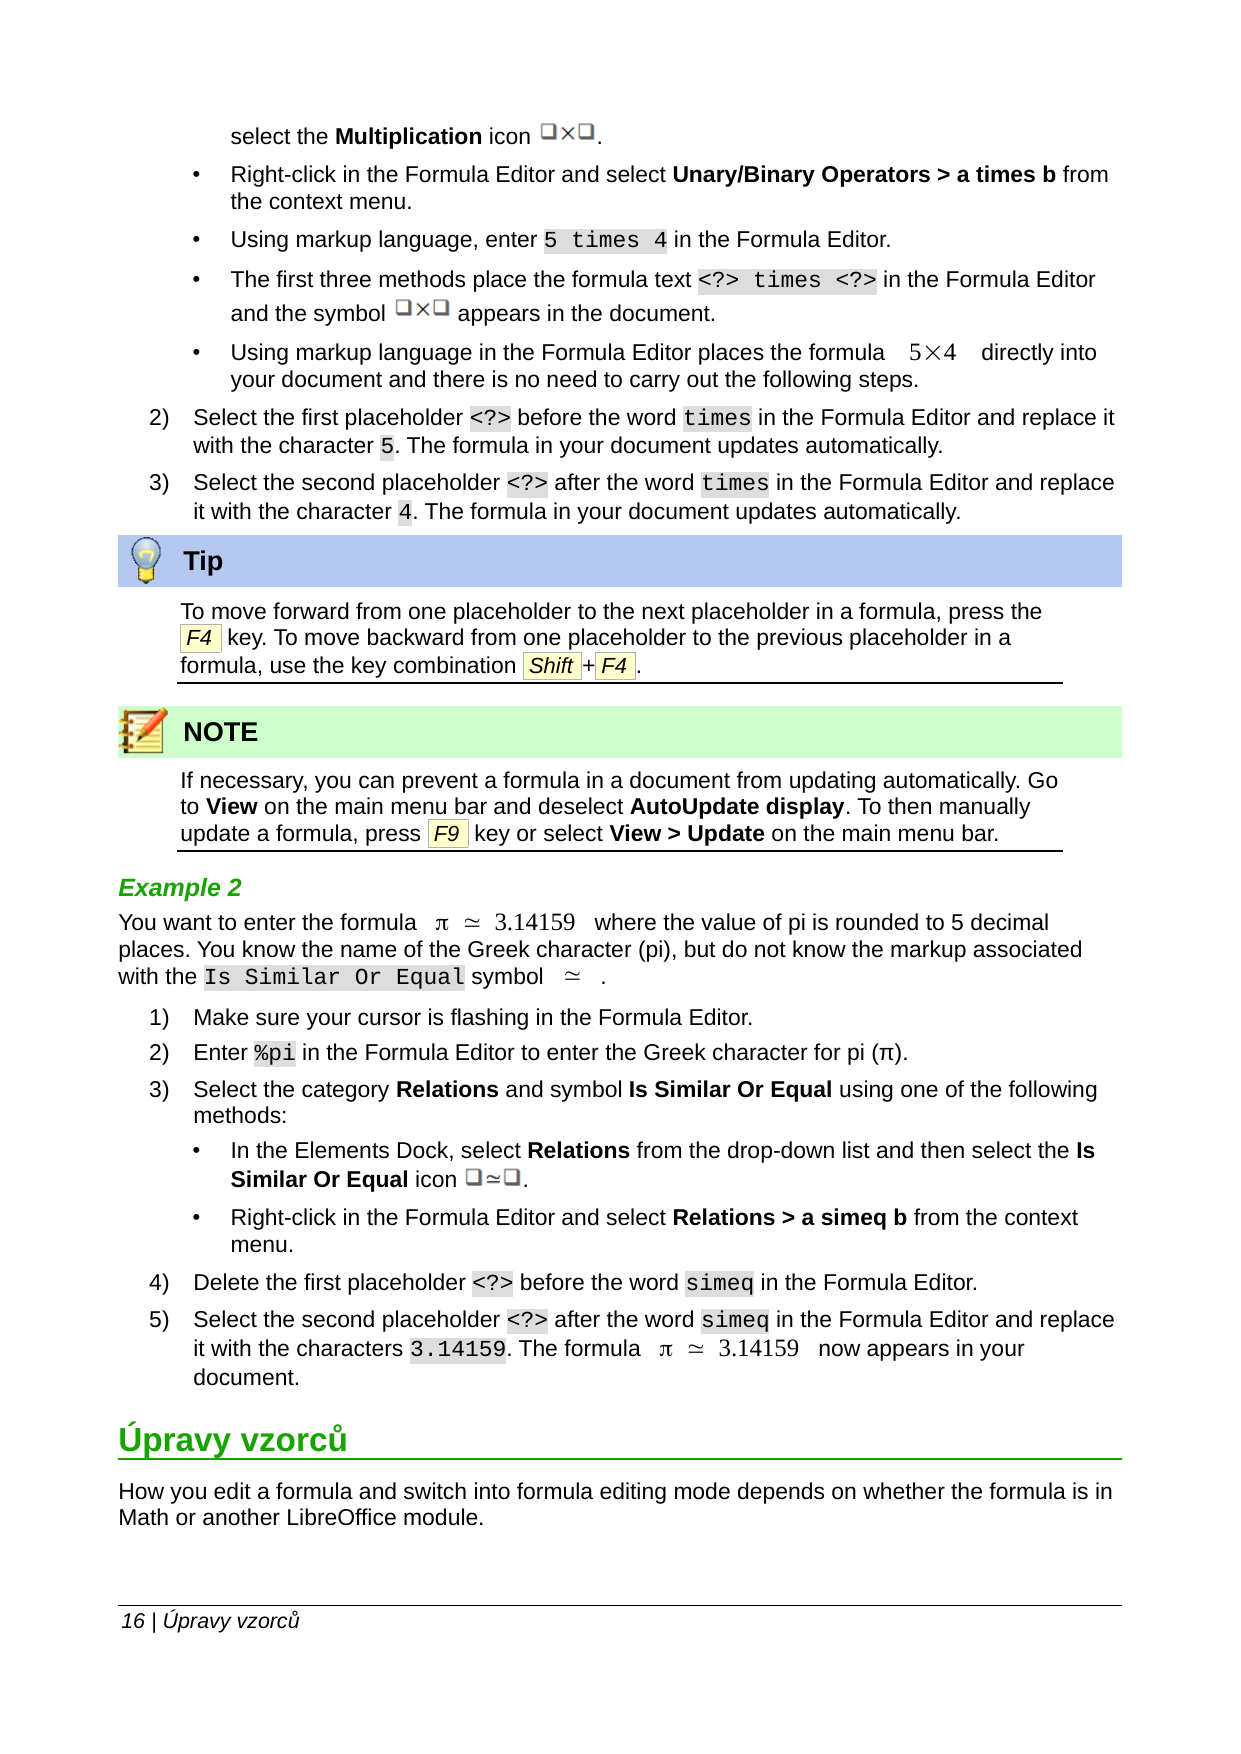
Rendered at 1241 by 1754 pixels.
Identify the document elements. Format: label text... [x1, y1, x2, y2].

text To move forward from one placeholder to the next placeholder in a formula, press the F4 key. To move backward from one placeholder to the previous placeholder in a formula, use the key combination Shift+F4. [177, 595, 1063, 682]
list Right-click in the Formula Editor and select Unary/Binary Operators > a times b from the context menu. [192, 161, 1122, 214]
picture [537, 118, 597, 145]
text If necessary, you can prevent a formula in a document from updating automatically. Go to View on the main menu bar and deselect AutoUpdate display. To then manually update a formula, press F9 key or select View > Update on the main menu bar. [177, 764, 1063, 850]
list Select the category Relations and symbol Is Similar Or Equal using one of the following methods: [169, 1076, 1122, 1129]
subtitle NOTE [118, 706, 1122, 758]
text You want to enter the formulawhere the value of pi is rounded to 5 decimal places. You know the name of the Greek character (pi), but do not know the markup associated with the Is Similar Or Equal symbol. [118, 908, 1122, 991]
list Select the first placeholder <?> before the word times in the Formula Editor and replace it with the character 5. The formula in your document updates automatically. [169, 404, 1122, 461]
subtitle Tip [170, 535, 1122, 587]
list Using markup language, enter 5 times 4 in the Formula Editor. [192, 226, 1122, 254]
picture [119, 535, 170, 587]
list Select the second placeholder <?> after the word times in the Formula Editor and replace it with the character 4. The formula in your document updates automatically. [169, 469, 1122, 526]
list Using markup language in the Formula Editor places the formula directly into your document and there is no need to carry out the following steps. [192, 338, 1122, 392]
picture [119, 706, 170, 757]
list select the Multiplication icon . [192, 118, 1122, 149]
list In the Elements Dock, select Relations from the drop-down list and then select the Is Similar Or Equal icon . [192, 1137, 1122, 1192]
picture [463, 1163, 523, 1188]
subtitle Úpravy vzorců [118, 1419, 1122, 1458]
text How you edit a formula and switch into formula editing mode depends on whether the formula is in Math or another LibreOffice module. [118, 1478, 1122, 1531]
list The first three methods place the formula text <?> times <?> in the Formula Editor and the symbol appears in the document. [192, 266, 1122, 326]
subtitle Example 2 [118, 873, 1122, 902]
list Select the second placeholder <?> after the word simeq in the Formula Editor and replace it with the characters 3.14159. The formulanow appears in your document. [169, 1306, 1122, 1390]
list Right-click in the Formula Editor and select Relations > a simeq b from the context menu. [192, 1204, 1122, 1257]
list Enter %pi in the Formula Editor to enter the Greek character for pi (π). [169, 1039, 1122, 1067]
picture [392, 294, 452, 321]
list Delete the first placeholder <?> before the word simeq in the Formula Editor. [169, 1269, 1122, 1297]
list Make sure your cursor is flashing in the Formula Editor. [169, 1003, 1122, 1030]
